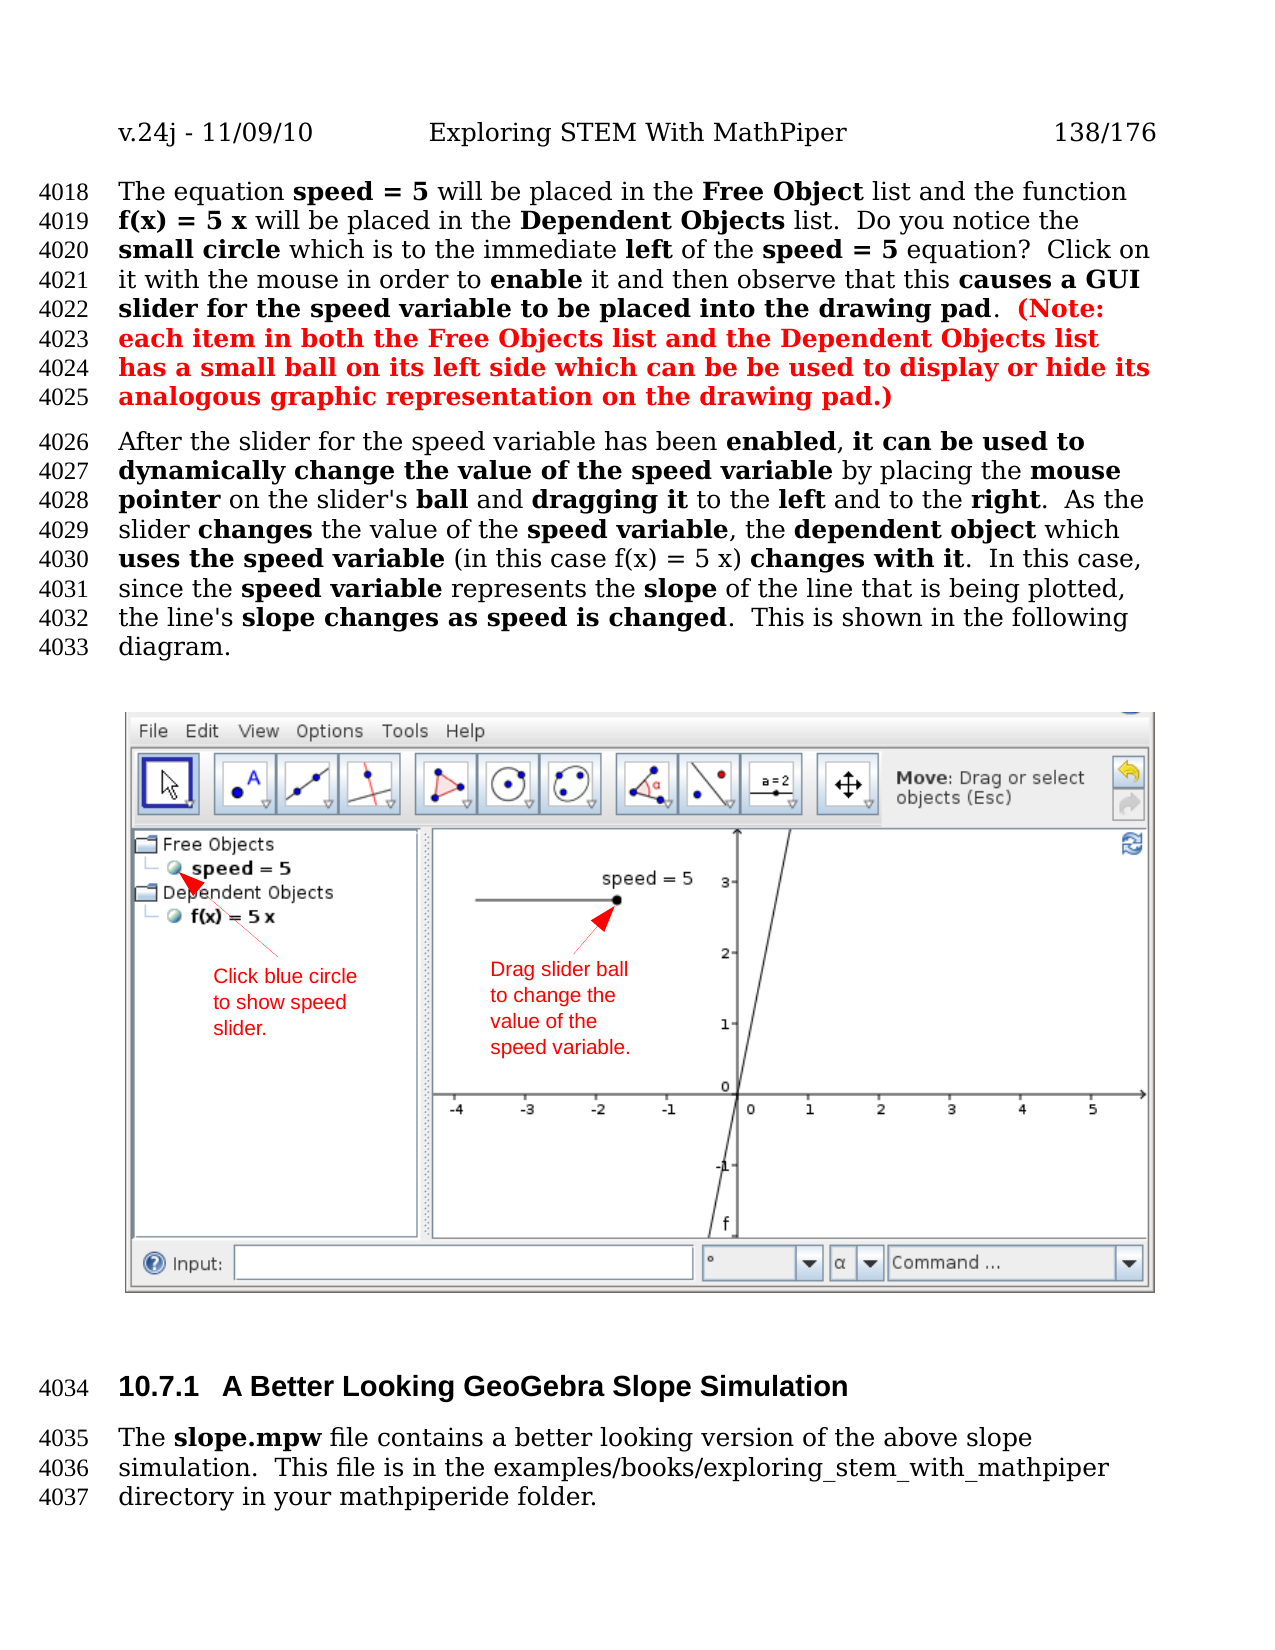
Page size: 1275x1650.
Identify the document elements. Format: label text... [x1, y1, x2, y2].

text The equation speed = 5 will be placed in the Free Object list and the function f(x) = 5 x will be placed in the Dependent Objects list. Do you notice the small circle which is to the immediate left of the speed = 5 equation? Click on it with the mouse in order to enable it and then observe that this causes a GUI slider for the speed variable to be placed into the drawing pad. (Note: each item in both the Free Objects list and the Dependent Objects list has a small ball on its left side which can be be used to display or hide its analogous graphic representation on the drawing pad.) [118, 177, 1157, 412]
subtitle A Better Looking GeoGebra Slope Simulation [118, 1369, 1157, 1402]
text After the slider for the speed variable has been enabled, it can be used to dynamically change the value of the speed variable by placing the mouse pointer on the slider's ball and dragging it to the left and to the right. As the slider changes the value of the speed variable, the dependent object which uses the speed variable (in this case f(x) = 5 x) changes with it. In this case, since the speed variable represents the slope of the line that is being plotted, the line's slope changes as speed is changed. This is shown in the following diagram. [118, 427, 1157, 662]
text The slope.mpw file contains a better looking version of the above slope simulation. This file is in the examples/books/exploring_stem_with_mathpiper directory in your mathpiperide folder. [118, 1423, 1157, 1511]
